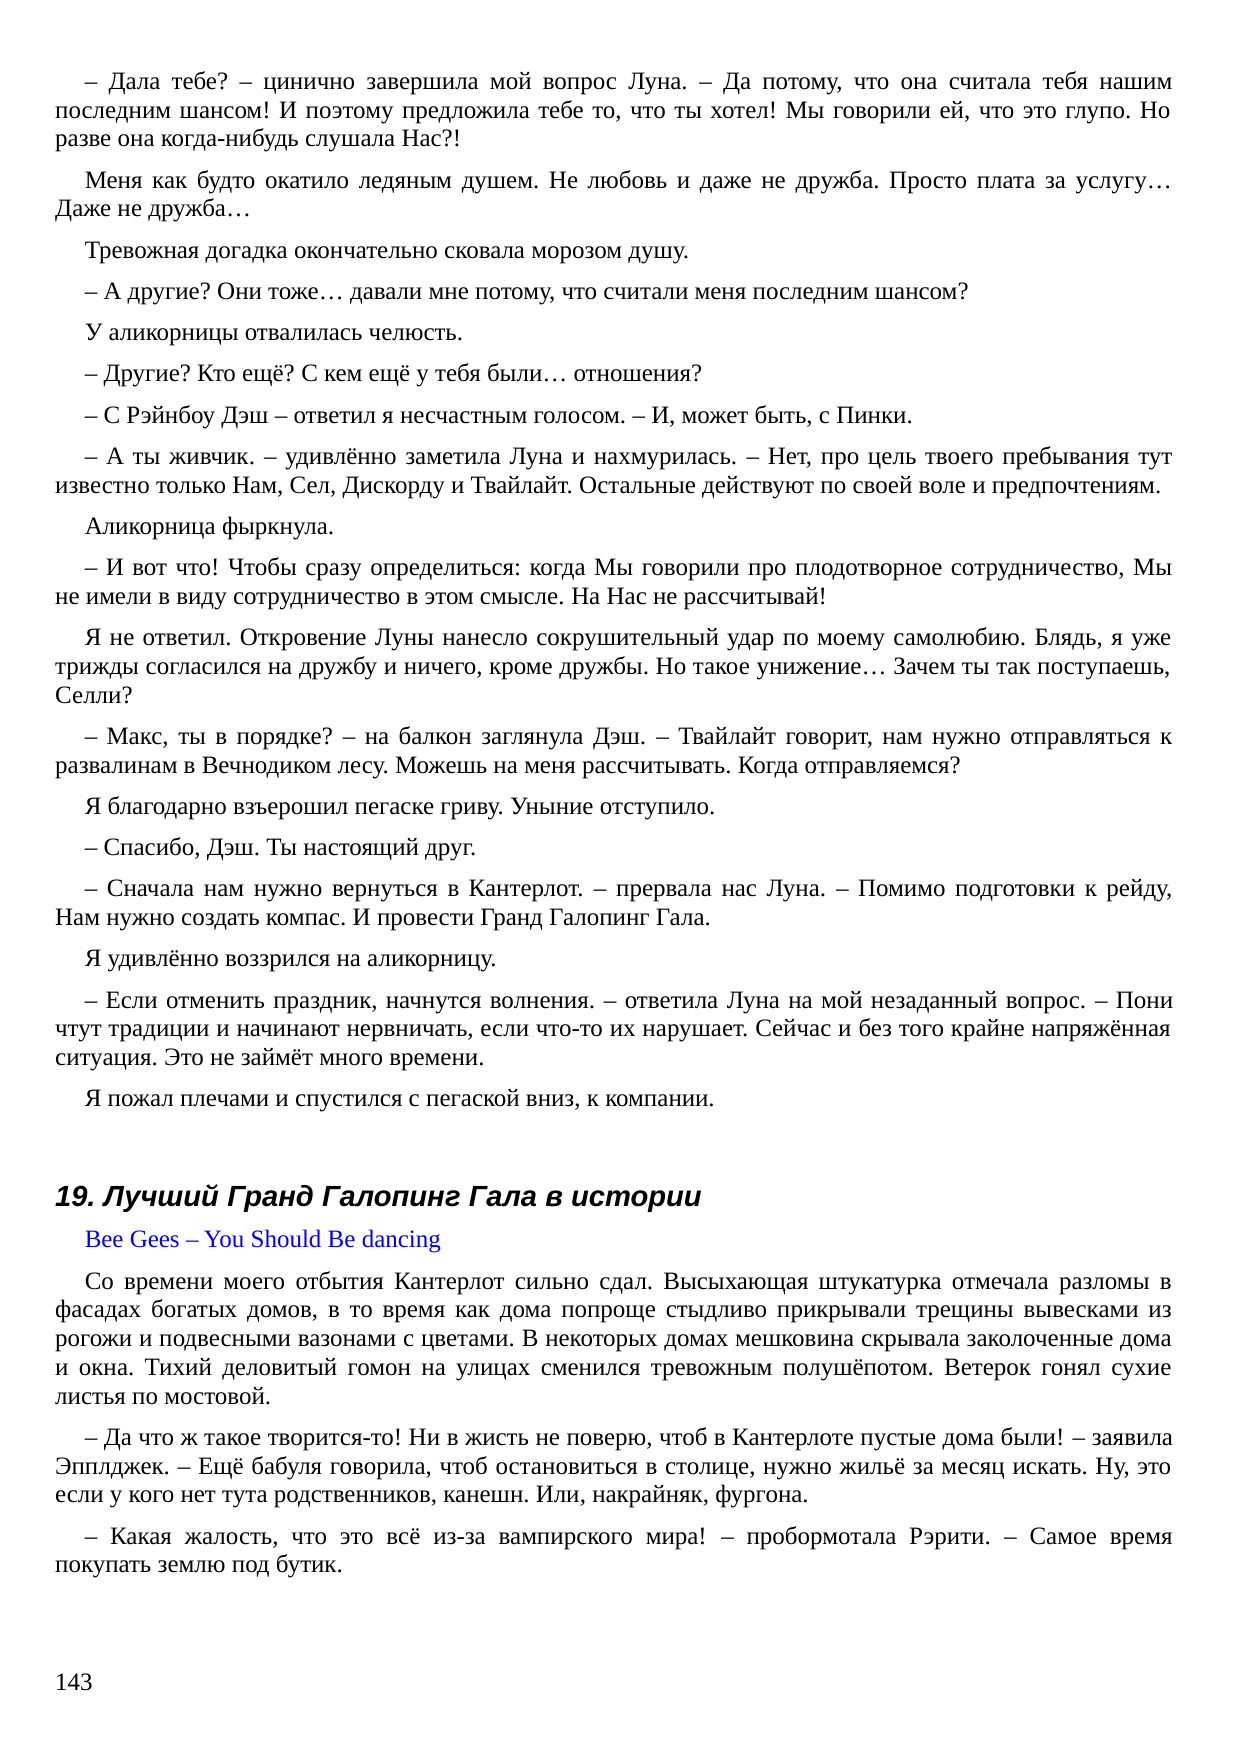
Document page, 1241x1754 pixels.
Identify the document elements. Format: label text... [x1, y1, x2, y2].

text Я удивлённо воззрился на аликорницу. [55, 943, 1173, 972]
text – Спасибо, Дэш. Ты настоящий друг. [55, 832, 1173, 861]
text – Дала тебе? – цинично завершила мой вопрос Луна. – Да потому, что она считала тебя нашим последним шансом! И поэтому предложила тебе то, что ты хотел! Мы говорили ей, что это глупо. Но разве она когда-нибудь слушала Нас?! [55, 66, 1173, 152]
text Меня как будто окатило ледяным душем. Не любовь и даже не дружба. Просто плата за услугу… Даже не дружба… [55, 165, 1173, 222]
text – А другие? Они тоже… давали мне потому, что считали меня последним шансом? [55, 276, 1173, 305]
text – Если отменить праздник, начнутся волнения. – ответила Луна на мой незаданный вопрос. – Пони чтут традиции и начинают нервничать, если что-то их нарушает. Сейчас и без того крайне напряжённая ситуация. Это не займёт много времени. [55, 985, 1173, 1071]
text Я не ответил. Откровение Луны нанесло сокрушительный удар по моему самолюбию. Блядь, я уже трижды согласился на дружбу и ничего, кроме дружбы. Но такое унижение… Зачем ты так поступаешь, Селли? [55, 622, 1173, 708]
text – И вот что! Чтобы сразу определиться: когда Мы говорили про плодотворное сотрудничество, Мы не имели в виду сотрудничество в этом смысле. На Нас не рассчитывай! [55, 552, 1173, 610]
text У аликорницы отвалилась челюсть. [55, 317, 1173, 346]
text – Другие? Кто ещё? С кем ещё у тебя были… отношения? [55, 358, 1173, 387]
text – Какая жалость, что это всё из-за вампирского мира! – пробормотала Рэрити. – Самое время покупать землю под бутик. [55, 1521, 1173, 1578]
subtitle 19. Лучший Гранд Галопинг Гала в истории [55, 1178, 1173, 1212]
text – А ты живчик. – удивлённо заметила Луна и нахмурилась. – Нет, про цель твоего пребывания тут известно только Нам, Сел, Дискорду и Твайлайт. Остальные действуют по своей воле и предпочтениям. [55, 441, 1173, 498]
text Со времени моего отбытия Кантерлот сильно сдал. Высыхающая штукатурка отмечала разломы в фасадах богатых домов, в то время как дома попроще стыдливо прикрывали трещины вывесками из рогожи и подвесными вазонами с цветами. В некоторых домах мешковина скрывала заколоченные дома и окна. Тихий деловитый гомон на улицах сменился тревожным полушёпотом. Ветерок гонял сухие листья по мостовой. [55, 1266, 1173, 1409]
text – Макс, ты в порядке? – на балкон заглянула Дэш. – Твайлайт говорит, нам нужно отправляться к развалинам в Вечнодиком лесу. Можешь на меня рассчитывать. Когда отправляемся? [55, 721, 1173, 778]
text – С Рэйнбоу Дэш – ответил я несчастным голосом. – И, может быть, с Пинки. [55, 400, 1173, 428]
text Тревожная догадка окончательно сковала морозом душу. [55, 235, 1173, 263]
text Bee Gees – You Should Be dancing [55, 1224, 1173, 1253]
text Аликорница фыркнула. [55, 511, 1173, 540]
text Я пожал плечами и спустился с пегаской вниз, к компании. [55, 1083, 1173, 1112]
text Я благодарно взъерошил пегаске гриву. Уныние отступило. [55, 791, 1173, 820]
text – Да что ж такое творится-то! Ни в жисть не поверю, чтоб в Кантерлоте пустые дома были! – заявила Эпплджек. – Ещё бабуля говорила, чтоб остановиться в столице, нужно жильё за месяц искать. Ну, это если у кого нет тута родственников, канешн. Или, накрайняк, фургона. [55, 1422, 1173, 1508]
text – Сначала нам нужно вернуться в Кантерлот. – прервала нас Луна. – Помимо подготовки к рейду, Нам нужно создать компас. И провести Гранд Галопинг Гала. [55, 873, 1173, 931]
